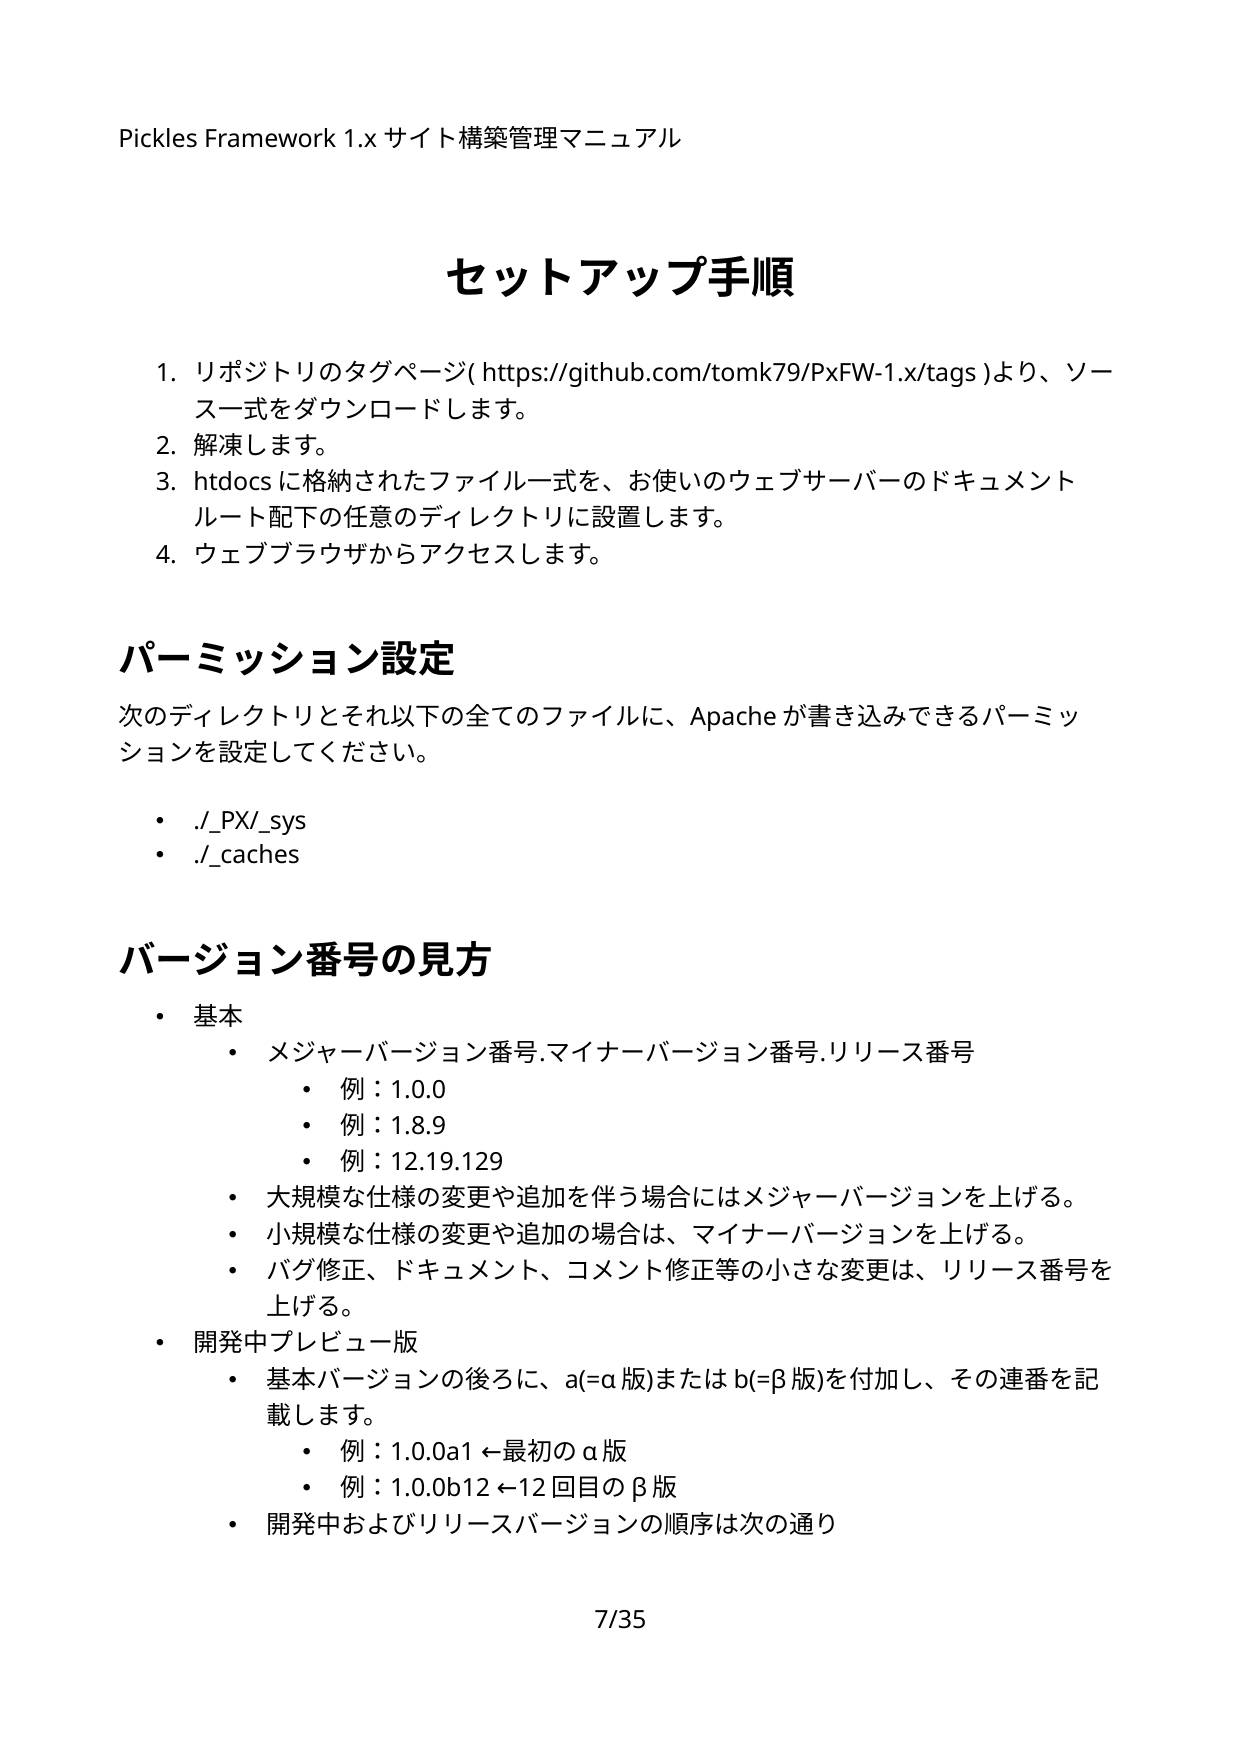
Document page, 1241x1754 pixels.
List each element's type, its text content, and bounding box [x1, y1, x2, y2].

list 例：1.0.0a1 ←最初のα版 [302, 1432, 1122, 1468]
list リポジトリのタグページ( https://github.com/tomk79/PxFW-1.x/tags )より、ソース一式をダウンロードします。 [156, 353, 1122, 425]
list htdocsに格納されたファイル一式を、お使いのウェブサーバーのドキュメントルート配下の任意のディレクトリに設置します。 [156, 462, 1122, 534]
list 例：12.19.129 [302, 1142, 1122, 1178]
list 例：1.0.0 [302, 1069, 1122, 1105]
list ウェブブラウザからアクセスします。 [156, 534, 1122, 570]
text 次のディレクトリとそれ以下の全てのファイルに、Apacheが書き込みできるパーミッションを設定してください。 [118, 696, 1122, 769]
list 小規模な仕様の変更や追加の場合は、マイナーバージョンを上げる。 [228, 1214, 1122, 1250]
list ./_PX/_sys [156, 803, 1122, 837]
list 例：1.8.9 [302, 1105, 1122, 1142]
list 解凍します。 [156, 425, 1122, 462]
list バグ修正、ドキュメント、コメント修正等の小さな変更は、リリース番号を上げる。 [228, 1250, 1122, 1323]
list 大規模な仕様の変更や追加を伴う場合にはメジャーバージョンを上げる。 [228, 1178, 1122, 1214]
list 開発中およびリリースバージョンの順序は次の通り [228, 1504, 1122, 1540]
list 基本 [156, 997, 1122, 1033]
list 開発中プレビュー版 [156, 1323, 1122, 1359]
list 基本バージョンの後ろに、a(=α版)またはb(=β版)を付加し、その連番を記載します。 [228, 1359, 1122, 1432]
list ./_caches [156, 837, 1122, 871]
list メジャーバージョン番号.マイナーバージョン番号.リリース番号 [228, 1033, 1122, 1069]
list 例：1.0.0b12 ←12回目のβ版 [302, 1468, 1122, 1504]
subtitle パーミッション設定 [118, 629, 1122, 684]
subtitle セットアップ手順 [118, 243, 1122, 306]
subtitle バージョン番号の見方 [118, 930, 1122, 984]
